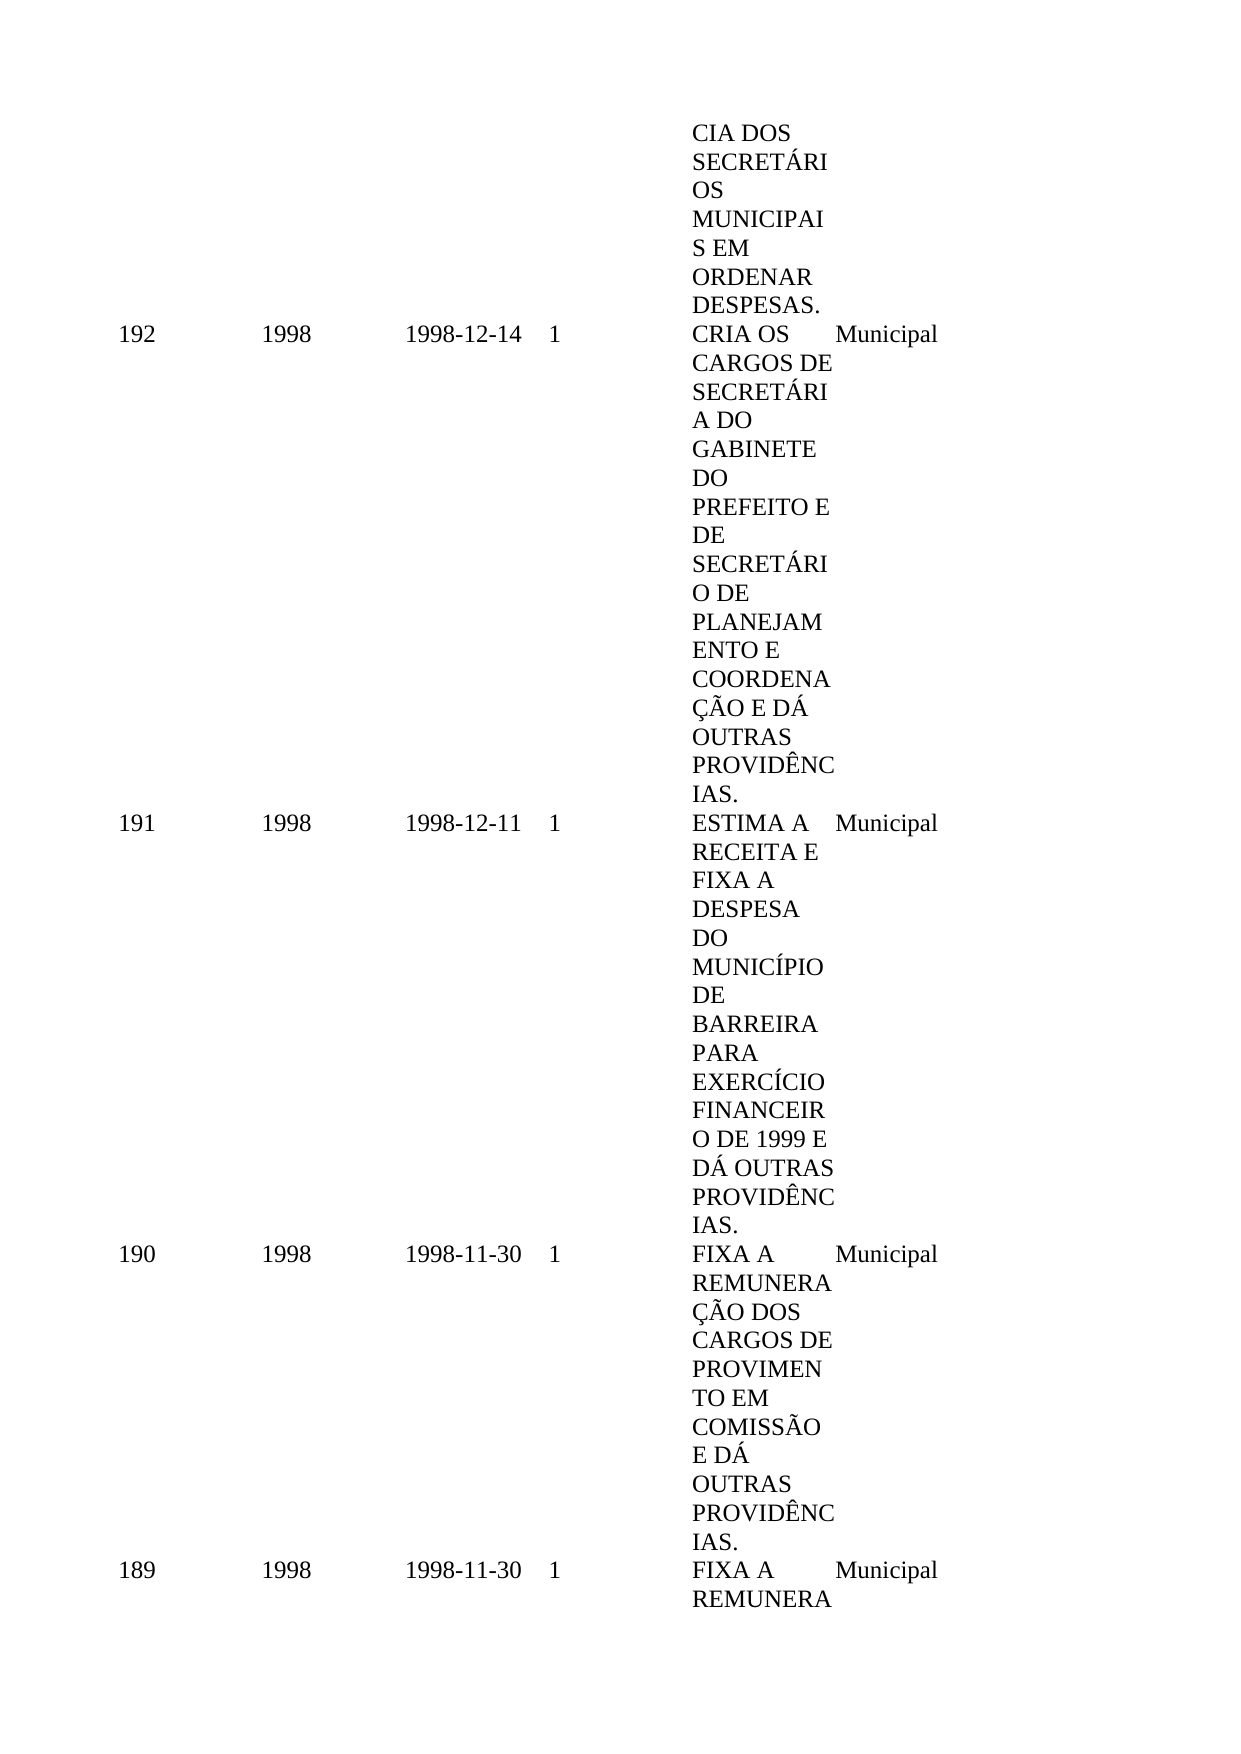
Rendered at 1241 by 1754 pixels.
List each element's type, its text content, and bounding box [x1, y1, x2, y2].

table_cell 189 [118, 1556, 261, 1613]
table_cell Municipal [835, 319, 979, 808]
table_cell 1998-12-14 [405, 319, 548, 808]
table_cell [405, 118, 548, 319]
table_cell 1998 [261, 1239, 405, 1556]
table_cell 1 [548, 1556, 692, 1613]
table_cell Municipal [835, 1556, 979, 1613]
table_cell Municipal [835, 1239, 979, 1556]
table_cell [979, 118, 1122, 319]
table_cell 190 [118, 1239, 261, 1556]
table_cell 1998 [261, 319, 405, 808]
table_cell 1998-11-30 [405, 1239, 548, 1556]
table_cell [548, 118, 692, 319]
table_cell FIXA A REMUNERA [692, 1556, 835, 1613]
table_cell [118, 118, 261, 319]
table_cell 1998 [261, 1556, 405, 1613]
table_cell [261, 118, 405, 319]
table_cell CRIA OS CARGOS DE SECRETÁRIA DO GABINETE DO PREFEITO E DE SECRETÁRIO DE PLANEJAMENTO E COORDENAÇÃO E DÁ OUTRAS PROVIDÊNCIAS. [692, 319, 835, 808]
table_cell 1998-12-11 [405, 808, 548, 1239]
table_cell [835, 118, 979, 319]
table_cell 1998 [261, 808, 405, 1239]
table_cell [979, 319, 1122, 808]
table_cell 191 [118, 808, 261, 1239]
table_cell [979, 808, 1122, 1239]
table_cell 1 [548, 319, 692, 808]
table_cell 192 [118, 319, 261, 808]
table_cell 1998-11-30 [405, 1556, 548, 1613]
table_cell CIA DOS SECRETÁRIOS MUNICIPAIS EM ORDENAR DESPESAS. [692, 118, 835, 319]
table_cell ESTIMA A RECEITA E FIXA A DESPESA DO MUNICÍPIO DE BARREIRA PARA EXERCÍCIO FINANCEIRO DE 1999 E DÁ OUTRAS PROVIDÊNCIAS. [692, 808, 835, 1239]
table_cell FIXA A REMUNERAÇÃO DOS CARGOS DE PROVIMENTO EM COMISSÃO E DÁ OUTRAS PROVIDÊNCIAS. [692, 1239, 835, 1556]
table_cell Municipal [835, 808, 979, 1239]
table_cell [979, 1239, 1122, 1556]
table_cell [979, 1556, 1122, 1613]
table_cell 1 [548, 1239, 692, 1556]
table_cell 1 [548, 808, 692, 1239]
